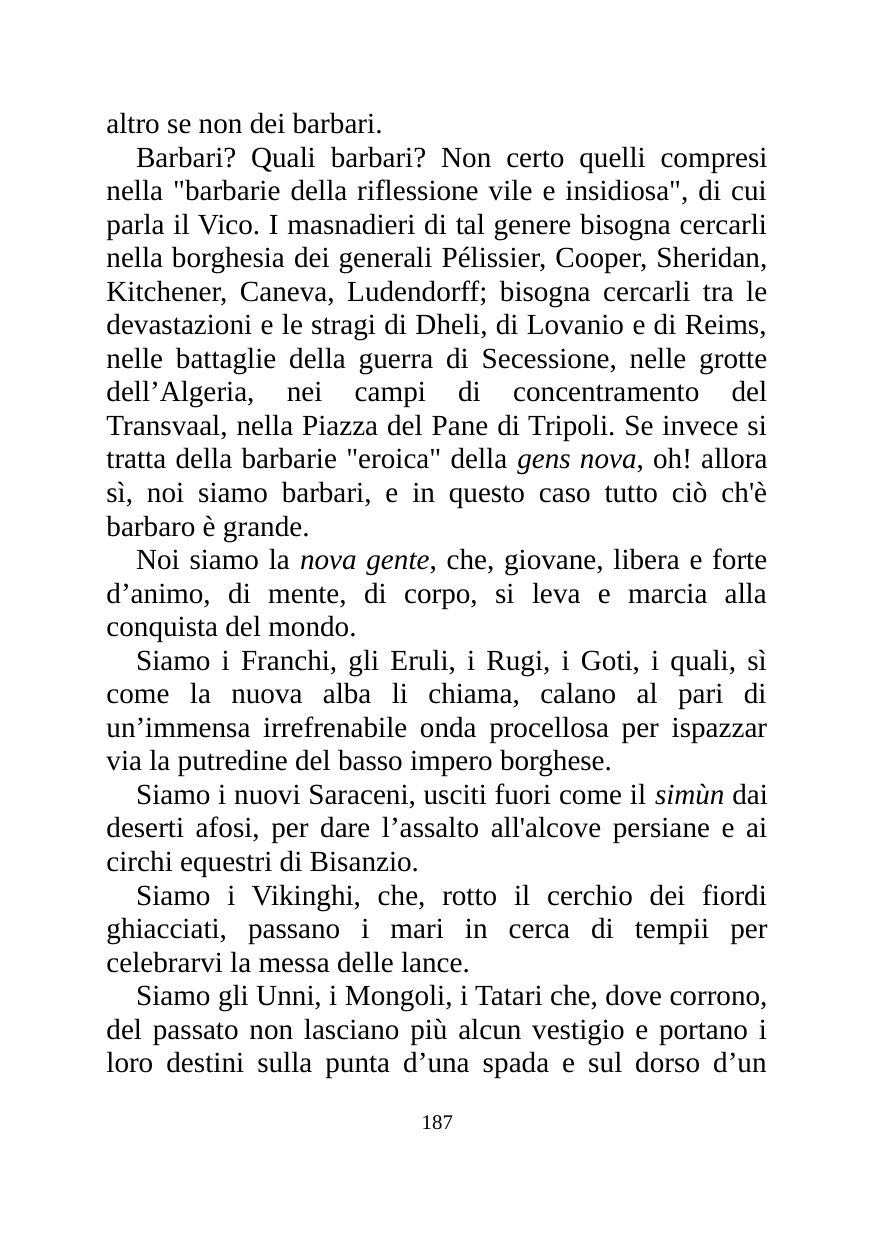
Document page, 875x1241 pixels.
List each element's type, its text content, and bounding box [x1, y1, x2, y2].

text Noi siamo la nova gente, che, giovane, libera e forte d’animo, di mente, di corpo, si leva e marcia alla conquista del mondo. [106, 542, 768, 643]
text Siamo i nuovi Saraceni, usciti fuori come il simùn dai deserti afosi, per dare l’assalto all'alcove persiane e ai circhi equestri di Bisanzio. [106, 777, 768, 878]
text Barbari? Quali barbari? Non certo quelli compresi nella "barbarie della riflessione vile e insidiosa", di cui parla il Vico. I masnadieri di tal genere bisogna cercarli nella borghesia dei generali Pélissier, Cooper, Sheridan, Kitchener, Caneva, Ludendorff; bisogna cercarli tra le devastazioni e le stragi di Dheli, di Lovanio e di Reims, nelle battaglie della guerra di Secessione, nelle grotte dell’Algeria, nei campi di concentramento del Transvaal, nella Piazza del Pane di Tripoli. Se invece si tratta della barbarie "eroica" della gens nova, oh! allora sì, noi siamo barbari, e in questo caso tutto ciò ch'è barbaro è grande. [106, 140, 768, 542]
text altro se non dei barbari. [106, 106, 768, 140]
text Siamo gli Unni, i Mongoli, i Tatari che, dove corrono, del passato non lasciano più alcun vestigio e portano i loro destini sulla punta d’una spada e sul dorso d’un [106, 978, 768, 1079]
text Siamo i Vikinghi, che, rotto il cerchio dei fiordi ghiacciati, passano i mari in cerca di tempii per celebrarvi la messa delle lance. [106, 878, 768, 978]
text Siamo i Franchi, gli Eruli, i Rugi, i Goti, i quali, sì come la nuova alba li chiama, calano al pari di un’immensa irrefrenabile onda procellosa per ispazzar via la putredine del basso impero borghese. [106, 643, 768, 777]
